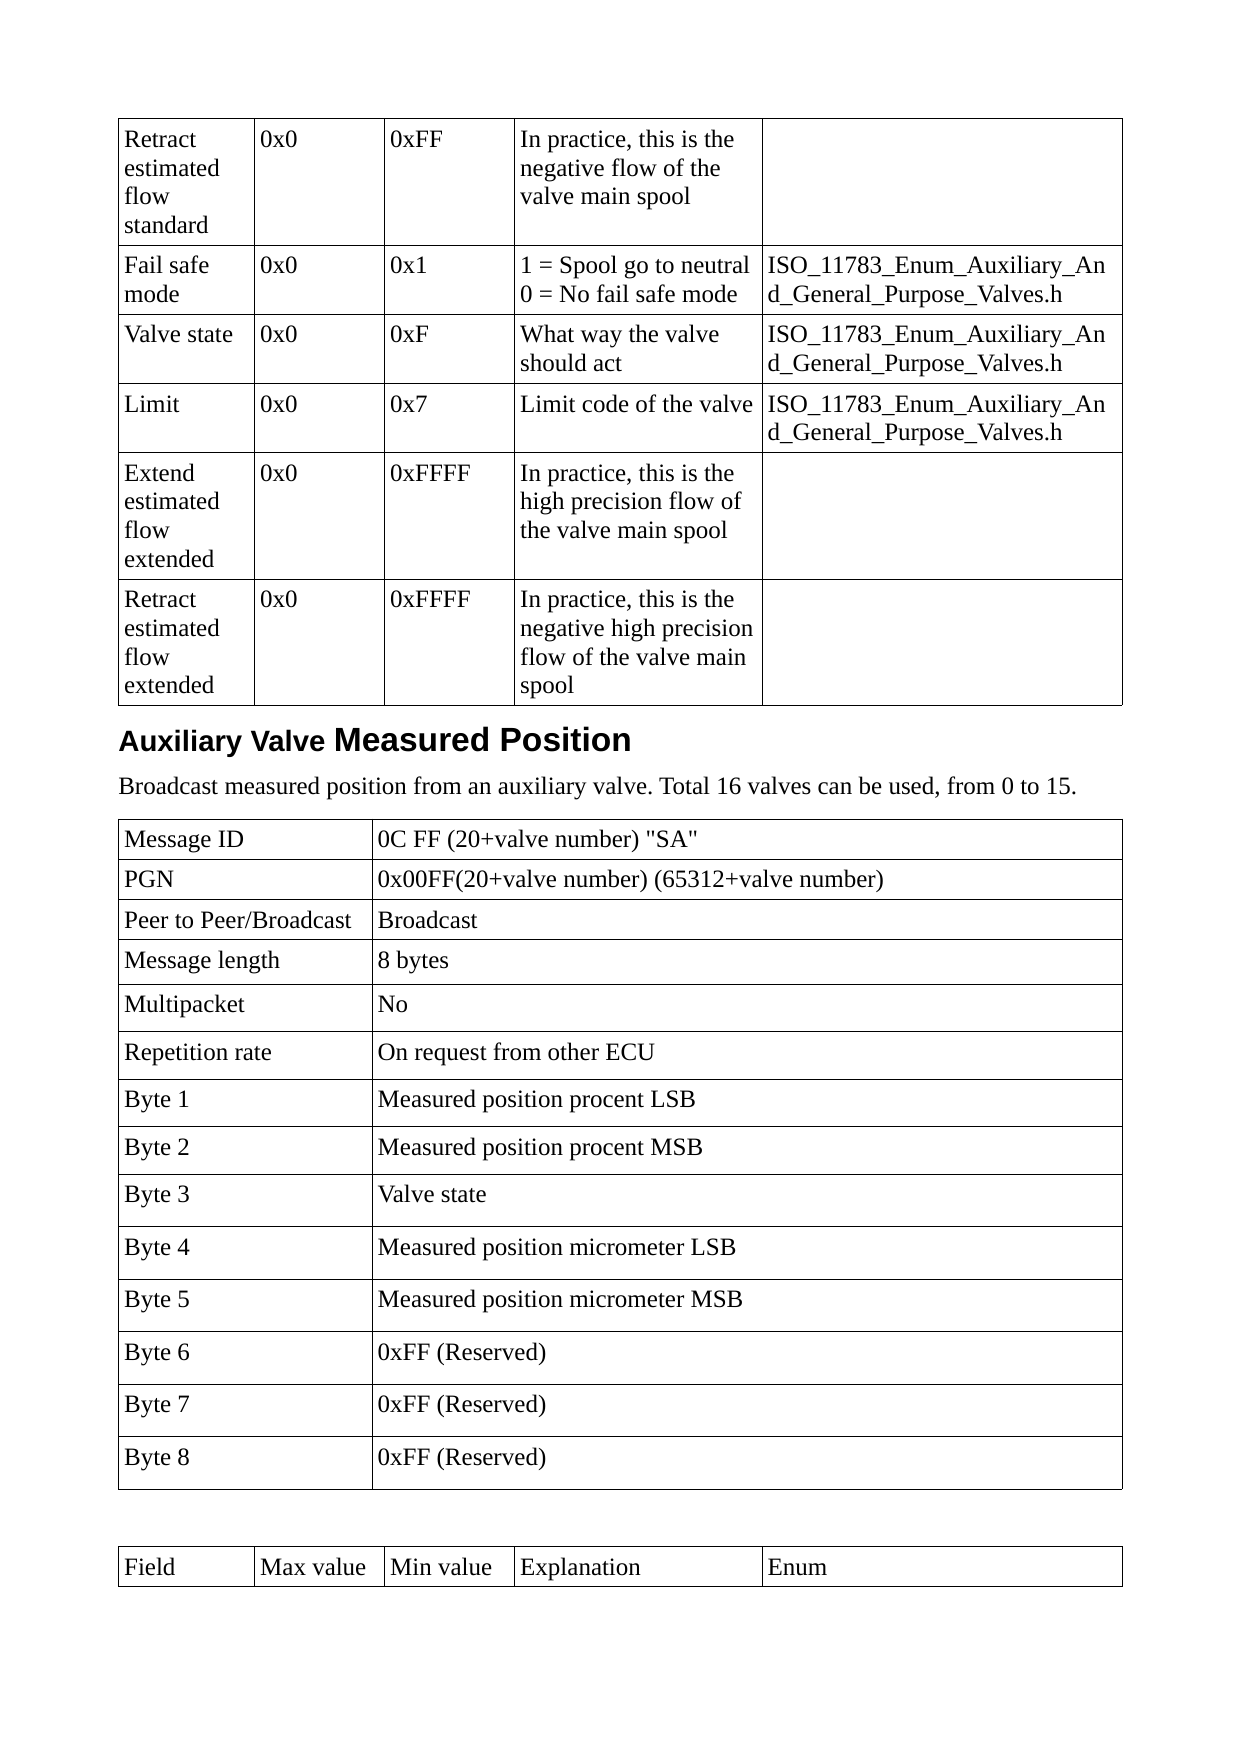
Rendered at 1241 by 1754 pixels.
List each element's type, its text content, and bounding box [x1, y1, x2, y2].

table_header Field [119, 1547, 254, 1586]
table_header Enum [763, 1547, 1122, 1586]
table_cell 0x0 [255, 315, 384, 383]
table_cell Multipacket [119, 985, 372, 1031]
table_cell 0x0 [255, 580, 384, 705]
table_cell Measured position procent LSB [373, 1080, 1122, 1126]
table_cell Valve state [373, 1175, 1122, 1226]
table_cell What way the valve should act [515, 315, 762, 383]
table_cell Byte 7 [119, 1385, 372, 1436]
subtitle Auxiliary Valve Measured Position [118, 720, 1122, 758]
table_cell 0xFF (Reserved) [373, 1385, 1122, 1436]
table_cell 0x7 [385, 384, 514, 452]
table_cell Measured position micrometer MSB [373, 1280, 1122, 1331]
table_cell Valve state [119, 315, 254, 383]
table_cell 0x0 [255, 453, 384, 578]
table_cell Measured position micrometer LSB [373, 1227, 1122, 1278]
table_cell 1 = Spool go to neutral 0 = No fail safe mode [515, 246, 762, 314]
table_cell [763, 453, 1122, 578]
table_cell 0xFF [385, 119, 514, 245]
table_cell Message length [119, 940, 372, 983]
table_header Explanation [515, 1547, 762, 1586]
table_cell In practice, this is the high precision flow of the valve main spool [515, 453, 762, 578]
table_cell No [373, 985, 1122, 1031]
table_cell Byte 5 [119, 1280, 372, 1331]
table_cell Retract estimated flow extended [119, 580, 254, 705]
table_cell 0x1 [385, 246, 514, 314]
table_header Message ID [119, 820, 372, 859]
table_cell ISO_11783_Enum_Auxiliary_And_General_Purpose_Valves.h [763, 384, 1122, 452]
table_cell [763, 580, 1122, 705]
table_cell 0xFFFF [385, 580, 514, 705]
table_cell 0xFFFF [385, 453, 514, 578]
table_cell 0xF [385, 315, 514, 383]
table_cell 0x0 [255, 119, 384, 245]
table_header Max value [255, 1547, 384, 1586]
table_header Min value [385, 1547, 514, 1586]
table_cell Byte 4 [119, 1227, 372, 1278]
table_cell In practice, this is the negative high precision flow of the valve main spool [515, 580, 762, 705]
table_cell Fail safe mode [119, 246, 254, 314]
table_cell Repetition rate [119, 1032, 372, 1078]
table_cell 0x0 [255, 384, 384, 452]
table_cell ISO_11783_Enum_Auxiliary_And_General_Purpose_Valves.h [763, 315, 1122, 383]
table_cell 0x00FF(20+valve number) (65312+valve number) [373, 860, 1122, 899]
table_cell ISO_11783_Enum_Auxiliary_And_General_Purpose_Valves.h [763, 246, 1122, 314]
table_cell Measured position procent MSB [373, 1127, 1122, 1173]
table_header 0C FF (20+valve number) "SA" [373, 820, 1122, 859]
table_cell Byte 6 [119, 1332, 372, 1383]
table_cell 8 bytes [373, 940, 1122, 983]
table_cell On request from other ECU [373, 1032, 1122, 1078]
table_cell Byte 2 [119, 1127, 372, 1173]
table_cell Extend estimated flow extended [119, 453, 254, 578]
table_cell Broadcast [373, 900, 1122, 939]
table_cell [763, 119, 1122, 245]
table_cell PGN [119, 860, 372, 899]
table_cell Byte 8 [119, 1437, 372, 1488]
table_cell 0xFF (Reserved) [373, 1437, 1122, 1488]
table_cell 0xFF (Reserved) [373, 1332, 1122, 1383]
table_cell Limit code of the valve [515, 384, 762, 452]
table_cell Byte 1 [119, 1080, 372, 1126]
table_cell Peer to Peer/Broadcast [119, 900, 372, 939]
table_cell Retract estimated flow standard [119, 119, 254, 245]
table_cell Limit [119, 384, 254, 452]
table_cell In practice, this is the negative flow of the valve main spool [515, 119, 762, 245]
table_cell 0x0 [255, 246, 384, 314]
text Broadcast measured position from an auxiliary valve. Total 16 valves can be used, from 0 to 15. [118, 771, 1122, 799]
table_cell Byte 3 [119, 1175, 372, 1226]
